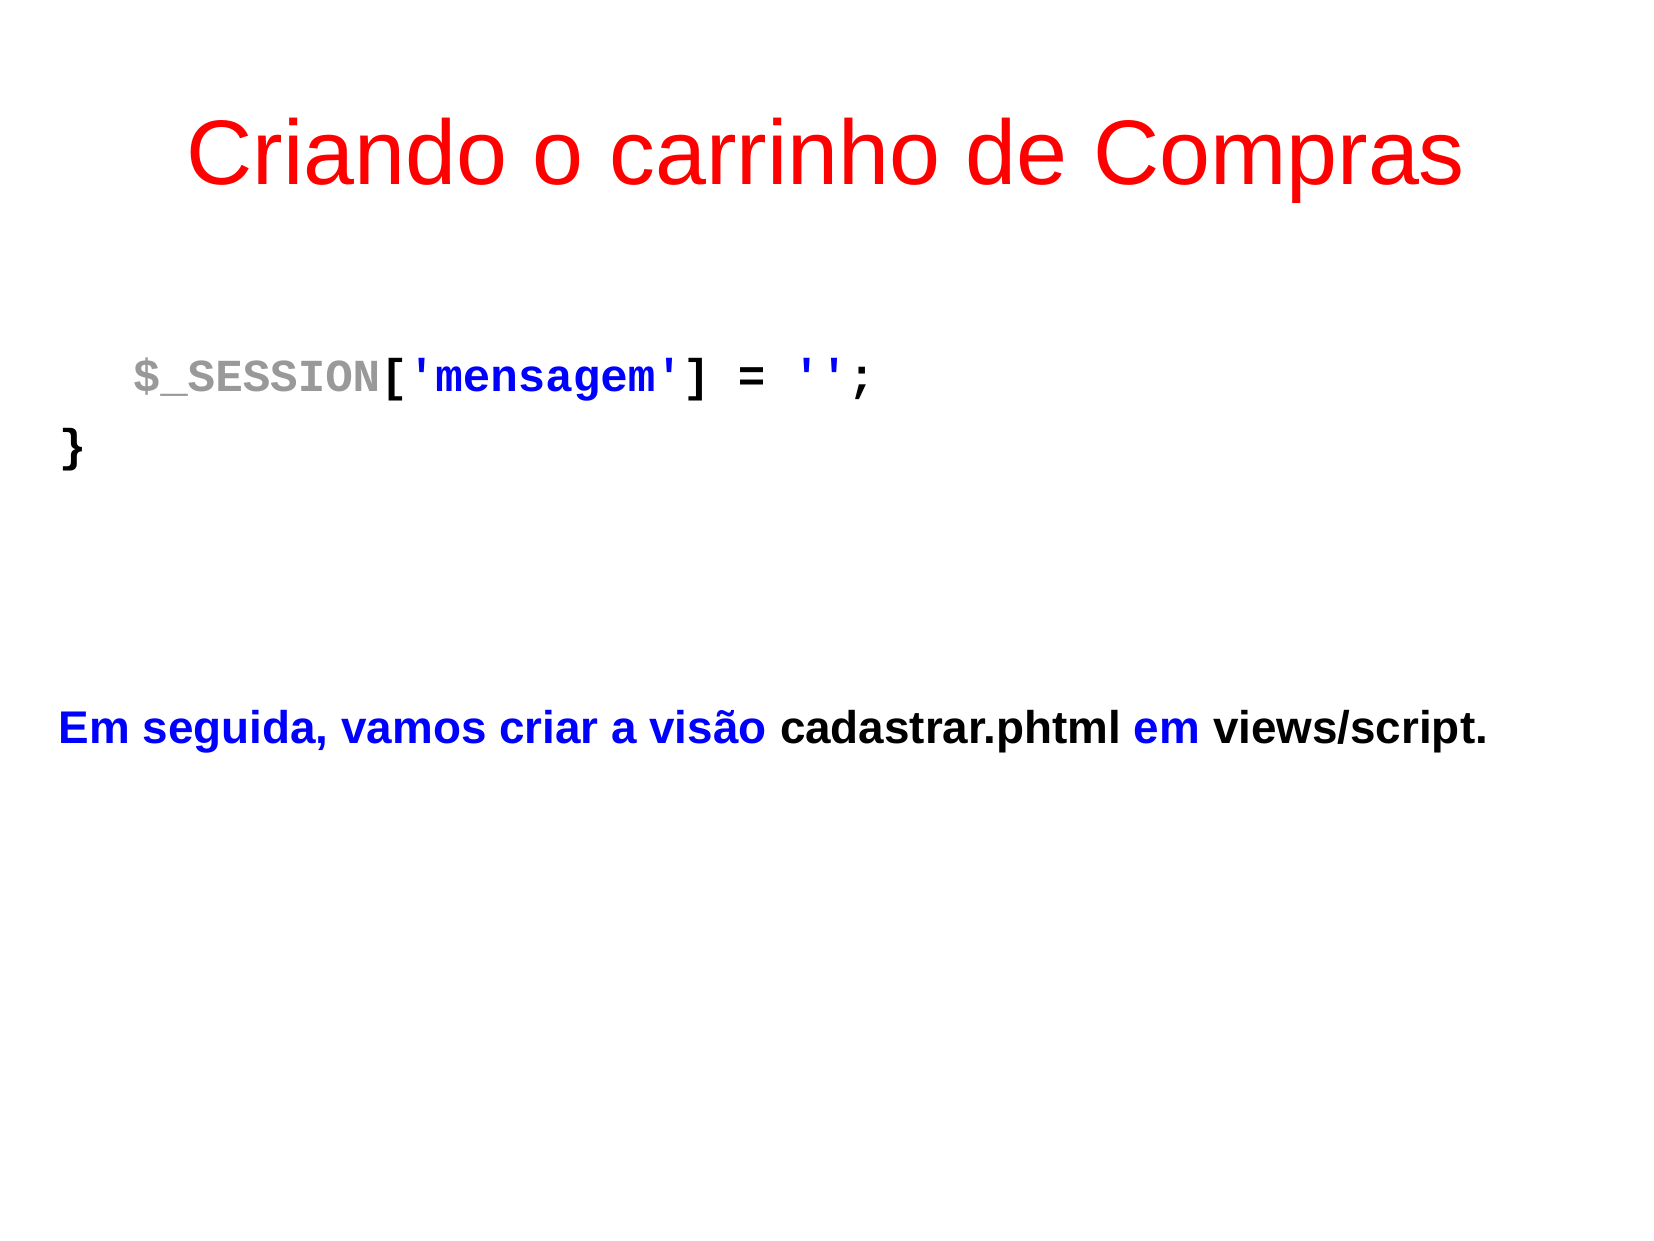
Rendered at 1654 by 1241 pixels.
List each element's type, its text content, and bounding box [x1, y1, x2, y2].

title Criando o carrinho de Compras [82, 49, 1571, 257]
list $_SESSION['mensagem'] = ''; } Em seguida, vamos criar a visão cadastrar.phtml em views/script. [59, 283, 1607, 1182]
